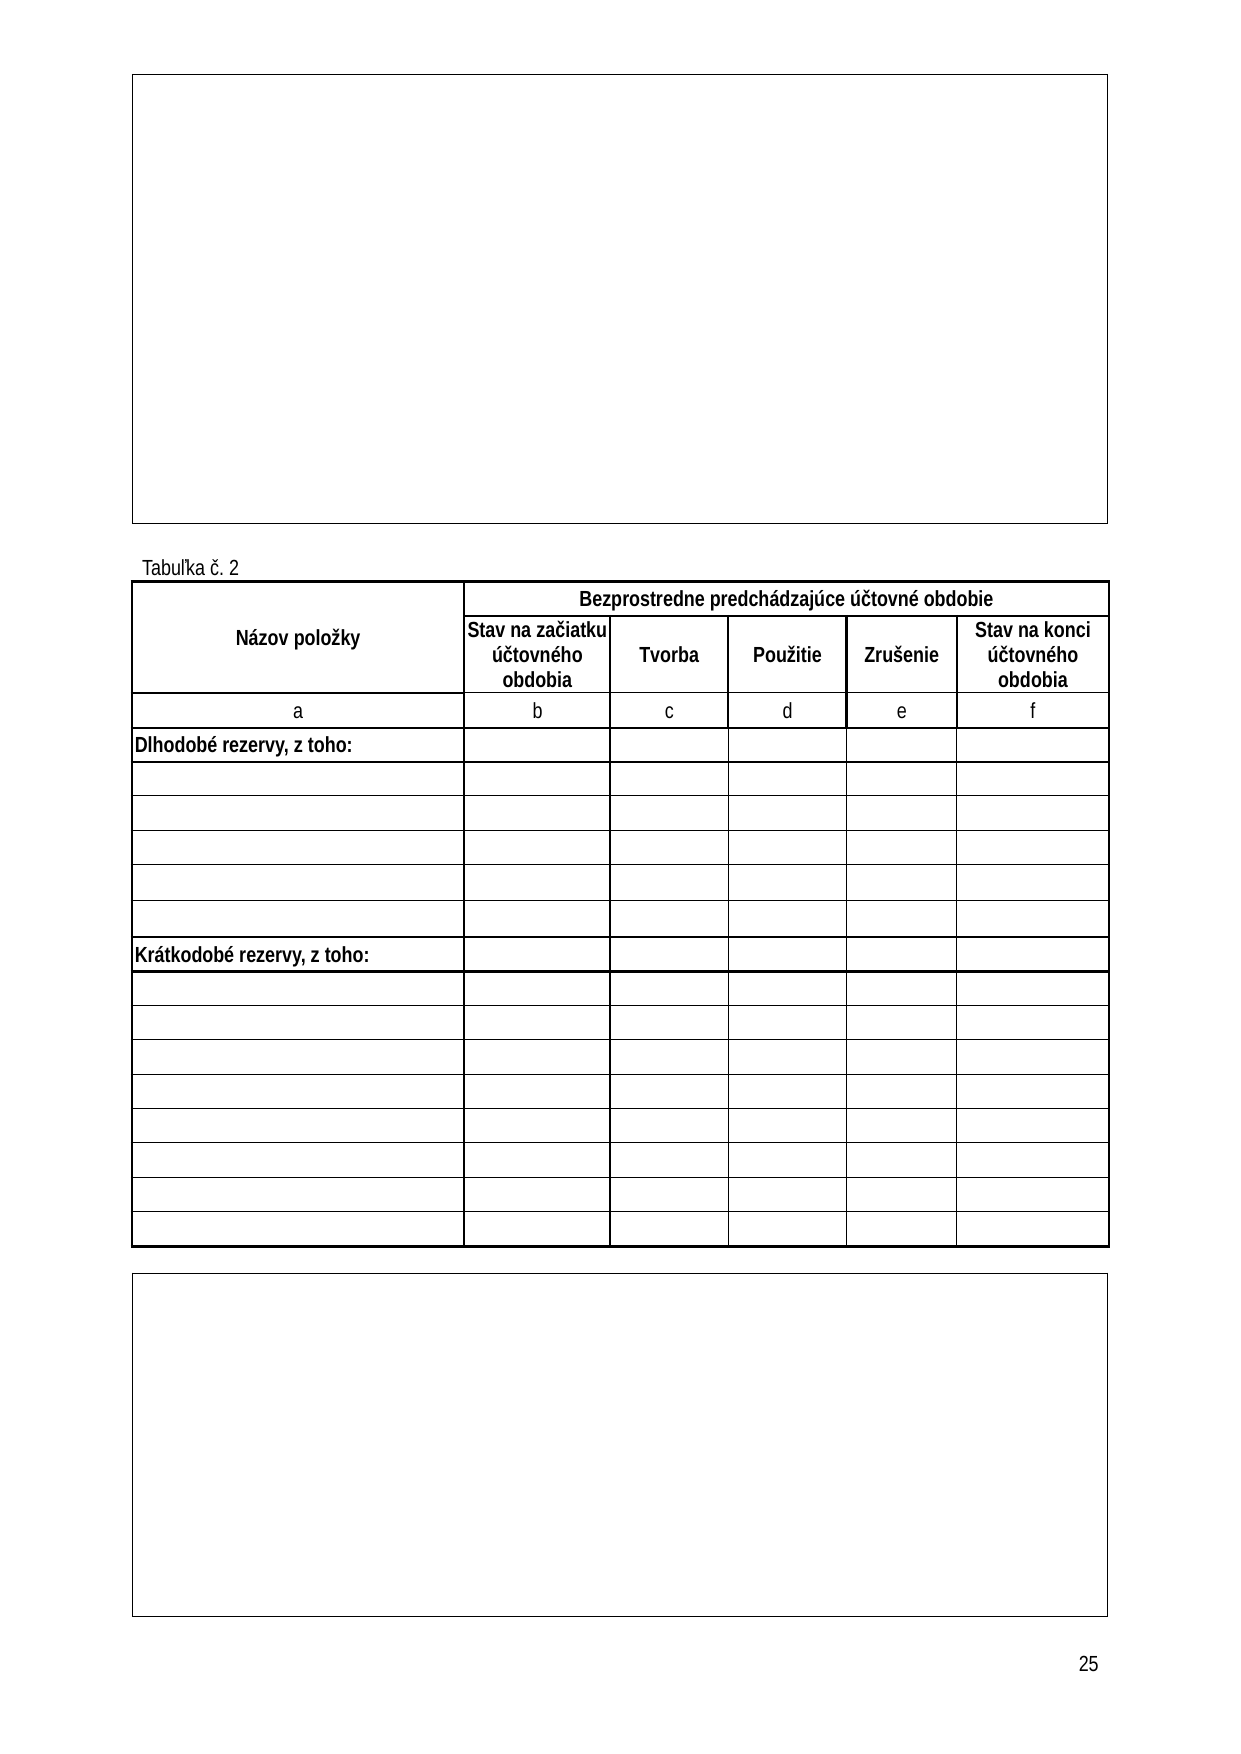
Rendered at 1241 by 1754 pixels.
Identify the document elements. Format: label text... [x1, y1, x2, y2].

table_cell [133, 1109, 463, 1142]
table_cell [133, 1143, 463, 1177]
table_cell [729, 1178, 846, 1211]
table_cell [847, 1143, 956, 1177]
table_cell [611, 1143, 728, 1177]
table_cell [847, 831, 956, 864]
table_cell [729, 1143, 846, 1177]
table_cell [957, 1006, 1108, 1039]
table_cell [611, 1212, 728, 1245]
table_cell [729, 831, 846, 864]
table_cell [465, 865, 609, 900]
table_cell [847, 938, 956, 970]
table_cell [611, 973, 728, 1005]
table_cell [465, 1178, 609, 1211]
table_cell a [133, 694, 463, 727]
table_cell [465, 1109, 609, 1142]
table_cell [133, 1006, 463, 1039]
table_cell [133, 1040, 463, 1073]
table_cell [133, 1178, 463, 1211]
table_cell [957, 1212, 1108, 1245]
table_cell c [611, 693, 727, 727]
table_cell [847, 1178, 956, 1211]
table_cell [957, 1109, 1108, 1142]
table_cell [465, 1212, 609, 1245]
table_cell [465, 1143, 609, 1177]
table_cell [611, 729, 728, 761]
table_cell [611, 1040, 728, 1073]
table_cell [957, 1040, 1108, 1073]
table_cell e [848, 693, 956, 727]
table_cell [611, 1178, 728, 1211]
table_header [133, 75, 1107, 523]
table_cell Dlhodobé rezervy, z toho: [133, 729, 463, 761]
table_cell [465, 973, 609, 1005]
table_cell Stav na začiatku účtovného obdobia [465, 617, 609, 692]
table_cell [465, 763, 609, 795]
table_header Bezprostredne predchádzajúce účtovné obdobie [465, 583, 1108, 615]
table_cell [729, 1212, 846, 1245]
table_cell [465, 938, 609, 970]
table_cell [133, 763, 463, 795]
table_cell [729, 938, 846, 970]
table_cell [957, 938, 1108, 970]
table_cell [847, 901, 956, 936]
table_cell [133, 973, 463, 1005]
table_cell [957, 729, 1108, 761]
table_cell b [465, 693, 609, 727]
table_cell [729, 1040, 846, 1073]
table_cell [957, 796, 1108, 830]
table_cell [133, 1212, 463, 1245]
table_cell [611, 1075, 728, 1108]
table_cell [847, 796, 956, 830]
table_cell [729, 865, 846, 900]
table_cell [465, 831, 609, 864]
table_cell [133, 865, 463, 900]
table_cell [133, 796, 463, 830]
table_cell [957, 831, 1108, 864]
table_cell [847, 865, 956, 900]
table_cell [847, 1212, 956, 1245]
table_cell [729, 763, 846, 795]
table_cell [957, 1075, 1108, 1108]
table_cell [611, 796, 728, 830]
table_cell [611, 865, 728, 900]
table_cell [465, 729, 609, 761]
table_cell [133, 1075, 463, 1108]
table_cell [729, 1075, 846, 1108]
table_cell [847, 1075, 956, 1108]
table_cell [957, 865, 1108, 900]
table_cell [957, 763, 1108, 795]
table_cell Tvorba [611, 617, 727, 692]
table_header Názov položky [133, 583, 463, 692]
table_cell Zrušenie [848, 617, 956, 692]
table_cell [611, 831, 728, 864]
table_cell f [958, 693, 1108, 727]
table_cell [847, 973, 956, 1005]
table_cell [611, 1109, 728, 1142]
table_cell [847, 1040, 956, 1073]
table_cell [729, 973, 846, 1005]
table_cell [465, 1040, 609, 1073]
table_cell [957, 901, 1108, 936]
table_cell [133, 831, 463, 864]
table_cell [133, 901, 463, 936]
table_cell [729, 1006, 846, 1039]
table_cell [465, 1006, 609, 1039]
table_cell [957, 1143, 1108, 1177]
table_cell [611, 938, 728, 970]
table_cell [729, 796, 846, 830]
table_cell [957, 1178, 1108, 1211]
text Tabuľka č. 2 [142, 555, 1098, 580]
table_cell Krátkodobé rezervy, z toho: [133, 938, 463, 970]
table_cell [611, 763, 728, 795]
table_cell d [729, 693, 845, 727]
table_cell Použitie [729, 617, 845, 692]
table_cell [465, 1075, 609, 1108]
table_cell [611, 1006, 728, 1039]
table_cell [847, 729, 956, 761]
table_cell [847, 1006, 956, 1039]
table_cell Stav na konci účtovného obdobia [958, 617, 1108, 692]
table_cell [465, 796, 609, 830]
table_cell [729, 1109, 846, 1142]
table_header [133, 1274, 1107, 1616]
table_cell [611, 901, 728, 936]
table_cell [847, 1109, 956, 1142]
table_cell [729, 729, 846, 761]
table_cell [957, 973, 1108, 1005]
table_cell [465, 901, 609, 936]
table_cell [847, 763, 956, 795]
table_cell [729, 901, 846, 936]
